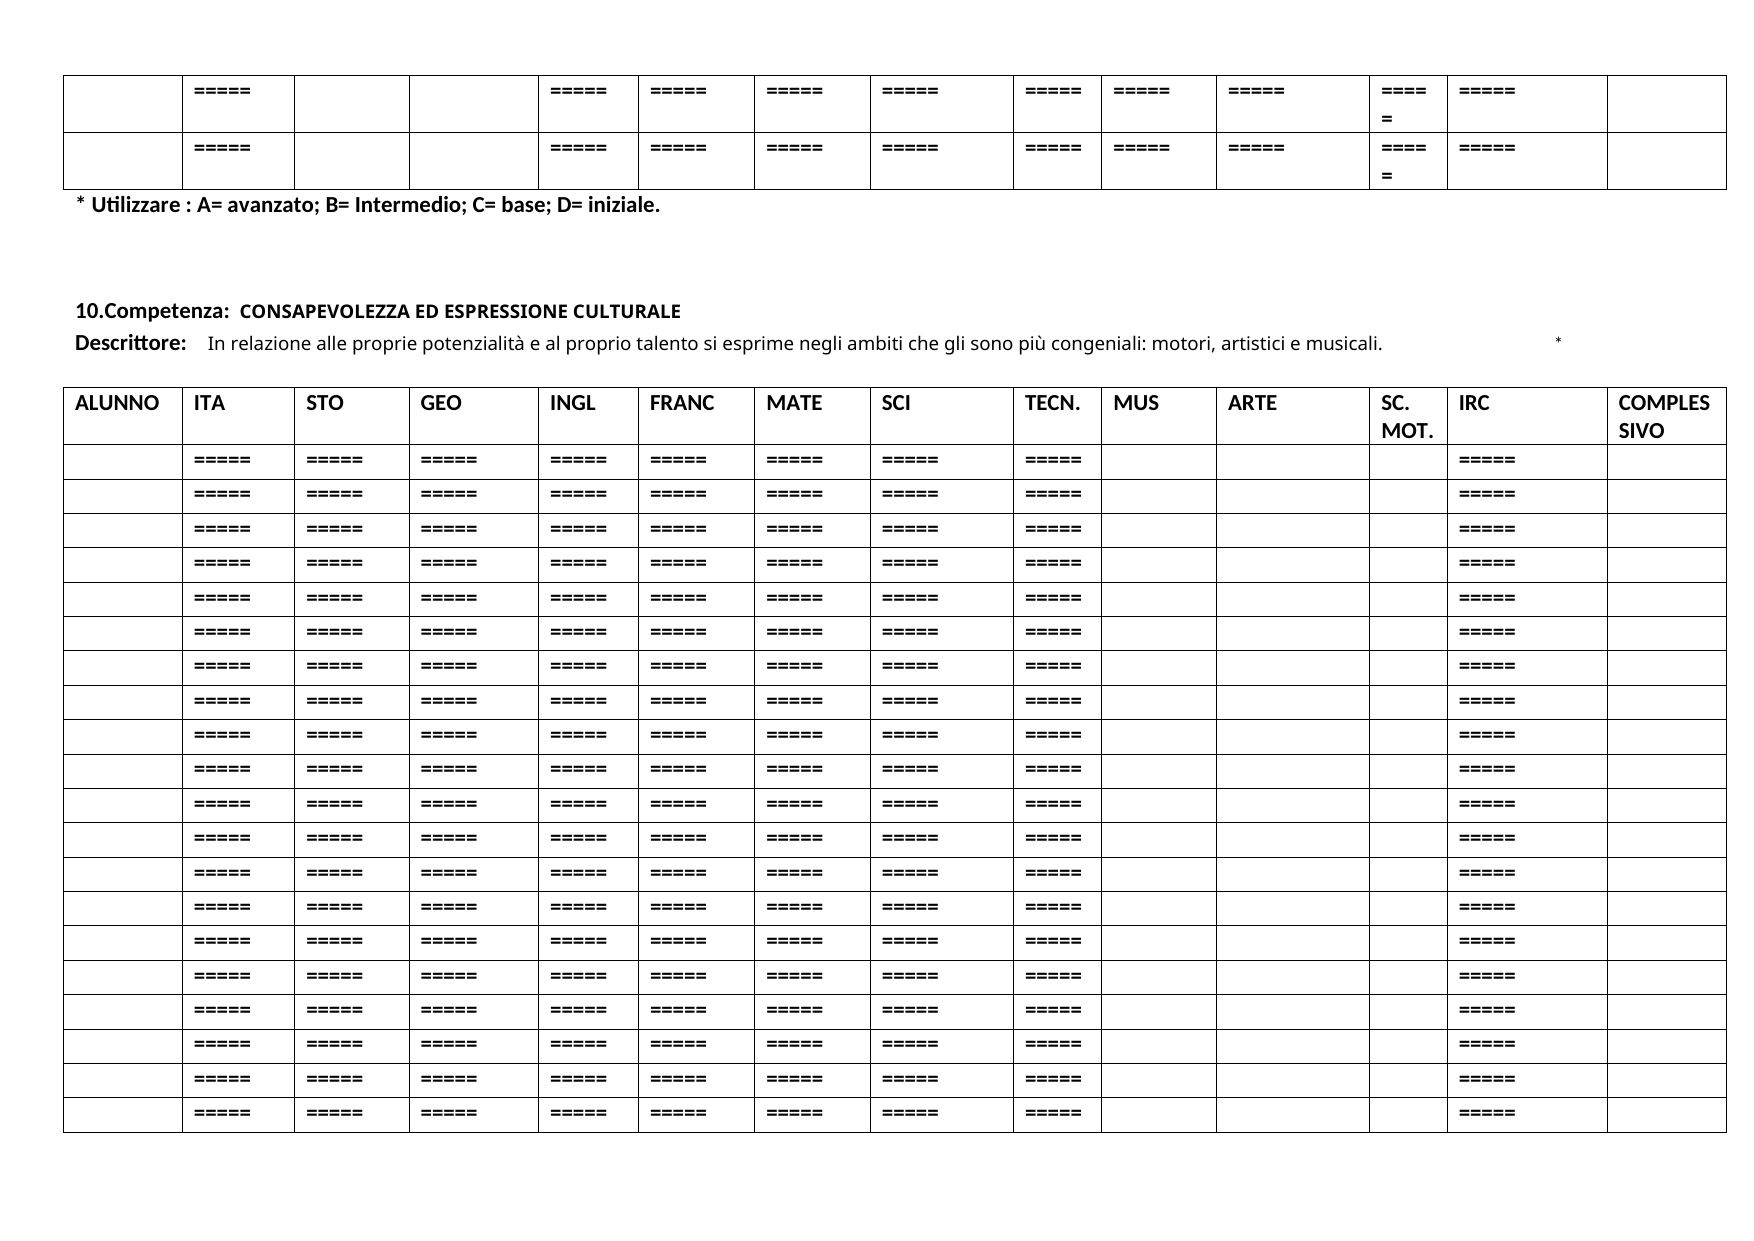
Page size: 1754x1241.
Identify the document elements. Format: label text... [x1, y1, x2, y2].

table_cell [1102, 858, 1216, 891]
table_cell [1217, 686, 1369, 719]
table_cell ===== [410, 789, 538, 822]
table_cell [295, 76, 409, 132]
table_cell [1608, 583, 1726, 616]
table_cell ===== [1102, 76, 1216, 132]
table_cell ===== [1014, 720, 1101, 753]
table_cell ===== [410, 823, 538, 857]
table_cell ===== [410, 926, 538, 960]
table_cell [1217, 755, 1369, 788]
table_cell [64, 755, 182, 788]
table_cell [1102, 445, 1216, 478]
table_cell ===== [183, 961, 294, 994]
table_cell [410, 133, 538, 189]
table_cell [64, 76, 182, 132]
table_cell ===== [639, 823, 754, 857]
table_cell [1608, 514, 1726, 547]
table_cell ===== [755, 720, 870, 753]
table_cell [1608, 789, 1726, 822]
table_cell ===== [1014, 961, 1101, 994]
text * Utilizzare : A= avanzato; B= Intermedio; C= base; D= iniziale. [75, 190, 1679, 218]
table_cell ===== [1014, 76, 1101, 132]
table_cell ===== [639, 445, 754, 478]
table_cell ===== [1448, 617, 1607, 650]
table_cell ===== [1014, 514, 1101, 547]
table_cell ===== [183, 720, 294, 753]
table_cell ===== [410, 755, 538, 788]
table_cell [1217, 514, 1369, 547]
table_cell ===== [539, 755, 638, 788]
table_cell [1102, 1064, 1216, 1097]
table_cell ===== [639, 1030, 754, 1063]
table_cell ===== [410, 583, 538, 616]
table_cell [64, 995, 182, 1028]
table_cell ===== [539, 583, 638, 616]
table_cell [64, 686, 182, 719]
table_cell ===== [1014, 1064, 1101, 1097]
table_cell ===== [755, 76, 870, 132]
table_cell ===== [755, 892, 870, 925]
table_cell ===== [1014, 995, 1101, 1028]
table_cell ===== [639, 1064, 754, 1097]
table_cell ===== [1448, 445, 1607, 478]
table_header IRC [1448, 388, 1607, 444]
table_cell [1217, 823, 1369, 857]
table_cell ===== [1448, 548, 1607, 582]
table_cell [1370, 617, 1447, 650]
table_cell [1370, 445, 1447, 478]
table_cell [1102, 514, 1216, 547]
table_cell ===== [755, 514, 870, 547]
table_cell [1217, 1098, 1369, 1132]
table_cell ===== [183, 445, 294, 478]
table_cell ===== [410, 961, 538, 994]
table_cell ===== [755, 1064, 870, 1097]
table_cell ===== [295, 823, 409, 857]
table_cell ===== [539, 1098, 638, 1132]
table_cell [1370, 651, 1447, 685]
table_cell ===== [295, 892, 409, 925]
table_cell ===== [410, 617, 538, 650]
table_cell ===== [295, 548, 409, 582]
table_cell [1102, 926, 1216, 960]
table_cell [1217, 1064, 1369, 1097]
table_cell ===== [183, 651, 294, 685]
table_cell ===== [755, 858, 870, 891]
table_cell [1370, 823, 1447, 857]
table_cell [64, 133, 182, 189]
table_cell ===== [410, 686, 538, 719]
table_cell ===== [639, 514, 754, 547]
table_cell ===== [871, 445, 1013, 478]
table_cell [1370, 755, 1447, 788]
table_cell [1370, 961, 1447, 994]
table_cell [1217, 961, 1369, 994]
table_cell ===== [295, 480, 409, 513]
table_cell ===== [1448, 1098, 1607, 1132]
table_header STO [295, 388, 409, 444]
table_cell ===== [295, 1098, 409, 1132]
table_cell ===== [1448, 926, 1607, 960]
table_cell ===== [539, 1064, 638, 1097]
table_cell ===== [1448, 892, 1607, 925]
table_cell [1370, 514, 1447, 547]
table_cell [1217, 480, 1369, 513]
table_cell ===== [639, 617, 754, 650]
table_cell [1370, 1030, 1447, 1063]
table_cell ===== [755, 926, 870, 960]
table_cell ===== [183, 823, 294, 857]
table_cell [1608, 995, 1726, 1028]
table_cell ===== [539, 926, 638, 960]
table_cell ===== [539, 720, 638, 753]
table_cell ===== [871, 1098, 1013, 1132]
table_cell ===== [295, 720, 409, 753]
table_cell ===== [639, 892, 754, 925]
table_cell [1102, 755, 1216, 788]
table_cell ===== [639, 686, 754, 719]
table_cell [1102, 548, 1216, 582]
table_header FRANC [639, 388, 754, 444]
table_cell ===== [871, 651, 1013, 685]
table_cell ===== [1014, 755, 1101, 788]
table_cell [1608, 892, 1726, 925]
table_cell ===== [755, 686, 870, 719]
table_cell ===== [871, 548, 1013, 582]
table_cell [64, 548, 182, 582]
table_cell [1608, 686, 1726, 719]
table_cell ===== [755, 651, 870, 685]
table_cell [64, 480, 182, 513]
table_cell ===== [1014, 133, 1101, 189]
table_cell [64, 858, 182, 891]
table_cell ===== [1014, 583, 1101, 616]
table_cell ===== [410, 720, 538, 753]
table_header ARTE [1217, 388, 1369, 444]
table_cell ===== [755, 995, 870, 1028]
table_cell ===== [183, 617, 294, 650]
table_cell ===== [1014, 686, 1101, 719]
table_cell [1608, 445, 1726, 478]
table_cell ===== [295, 1030, 409, 1063]
table_cell ===== [1448, 823, 1607, 857]
table_cell [1102, 480, 1216, 513]
table_cell ===== [183, 686, 294, 719]
table_cell [1370, 858, 1447, 891]
table_cell [1370, 1064, 1447, 1097]
table_cell ===== [295, 445, 409, 478]
table_cell ===== [183, 755, 294, 788]
table_cell [1608, 961, 1726, 994]
table_cell [410, 76, 538, 132]
table_cell ===== [295, 617, 409, 650]
table_header TECN. [1014, 388, 1101, 444]
table_cell [1102, 686, 1216, 719]
table_cell ===== [539, 961, 638, 994]
table_cell ===== [639, 995, 754, 1028]
table_cell ===== [871, 686, 1013, 719]
table_cell ===== [295, 926, 409, 960]
table_cell ===== [295, 651, 409, 685]
table_cell ===== [871, 823, 1013, 857]
table_cell ===== [1448, 583, 1607, 616]
table_header SC. MOT. [1370, 388, 1447, 444]
table_cell ===== [1217, 133, 1369, 189]
table_cell [1370, 892, 1447, 925]
table_header GEO [410, 388, 538, 444]
table_cell [1370, 789, 1447, 822]
table_cell ===== [410, 514, 538, 547]
table_cell [1608, 76, 1726, 132]
table_cell ===== [871, 617, 1013, 650]
table_cell ===== [183, 1064, 294, 1097]
table_cell [1370, 995, 1447, 1028]
table_cell [1217, 617, 1369, 650]
table_cell [1217, 548, 1369, 582]
table_cell [1608, 858, 1726, 891]
table_cell [1217, 445, 1369, 478]
table_cell ===== [539, 1030, 638, 1063]
table_cell ===== [639, 133, 754, 189]
table_cell ===== [539, 514, 638, 547]
table_cell [1608, 1098, 1726, 1132]
table_cell ===== [295, 583, 409, 616]
table_cell ===== [295, 995, 409, 1028]
table_cell ===== [539, 858, 638, 891]
table_cell ===== [755, 1030, 870, 1063]
table_cell ===== [410, 1098, 538, 1132]
table_cell ===== [295, 686, 409, 719]
table_cell [1608, 133, 1726, 189]
table_cell ===== [1448, 514, 1607, 547]
table_cell [1217, 789, 1369, 822]
table_cell ===== [639, 789, 754, 822]
table_cell ===== [639, 76, 754, 132]
table_cell ===== [639, 548, 754, 582]
table_cell [64, 1098, 182, 1132]
table_cell [1102, 651, 1216, 685]
table_cell ===== [1014, 480, 1101, 513]
table_cell ===== [755, 445, 870, 478]
table_cell [1608, 823, 1726, 857]
table_cell ===== [1448, 858, 1607, 891]
table_cell ===== [410, 480, 538, 513]
table_cell [1370, 548, 1447, 582]
table_cell ===== [1448, 480, 1607, 513]
table_cell ===== [639, 858, 754, 891]
table_cell [1608, 480, 1726, 513]
table_cell ===== [639, 926, 754, 960]
table_cell ===== [539, 445, 638, 478]
table_cell ===== [871, 1030, 1013, 1063]
table_cell [1102, 720, 1216, 753]
table_cell ===== [539, 789, 638, 822]
table_cell ===== [755, 548, 870, 582]
table_cell ===== [539, 892, 638, 925]
table_cell [1608, 755, 1726, 788]
table_cell [1217, 926, 1369, 960]
table_cell ===== [1014, 651, 1101, 685]
table_cell ===== [871, 583, 1013, 616]
table_cell ===== [183, 995, 294, 1028]
table_cell ===== [183, 514, 294, 547]
table_cell ===== [755, 1098, 870, 1132]
table_cell ===== [410, 892, 538, 925]
table_cell [64, 892, 182, 925]
table_cell [1370, 583, 1447, 616]
table_cell [1370, 686, 1447, 719]
table_cell [64, 720, 182, 753]
table_cell [1608, 1030, 1726, 1063]
table_cell [1370, 720, 1447, 753]
table_cell ===== [1014, 823, 1101, 857]
table_cell ===== [1448, 755, 1607, 788]
table_cell ===== [539, 995, 638, 1028]
table_cell ===== [1448, 789, 1607, 822]
table_cell [1102, 892, 1216, 925]
table_cell ===== [1014, 1030, 1101, 1063]
table_cell [64, 445, 182, 478]
table_cell [1217, 892, 1369, 925]
table_cell ===== [755, 583, 870, 616]
table_cell ===== [183, 76, 294, 132]
table_cell [1217, 858, 1369, 891]
table_cell [1370, 926, 1447, 960]
table_header ALUNNO [64, 388, 182, 444]
table_cell ===== [410, 445, 538, 478]
table_header ITA [183, 388, 294, 444]
table_cell ===== [295, 961, 409, 994]
table_cell [1608, 548, 1726, 582]
table_header MUS [1102, 388, 1216, 444]
table_cell ===== [539, 617, 638, 650]
table_cell ===== [539, 823, 638, 857]
table_cell [1217, 1030, 1369, 1063]
table_cell ===== [1014, 548, 1101, 582]
table_cell ===== [295, 1064, 409, 1097]
table_cell [64, 961, 182, 994]
table_cell [1217, 651, 1369, 685]
table_cell ===== [1448, 1030, 1607, 1063]
table_cell [1217, 995, 1369, 1028]
table_cell ===== [410, 995, 538, 1028]
table_cell ===== [755, 755, 870, 788]
table_cell [1102, 583, 1216, 616]
table_cell ===== [1014, 617, 1101, 650]
table_cell [1608, 1064, 1726, 1097]
table_cell ===== [755, 961, 870, 994]
table_cell [1608, 720, 1726, 753]
table_cell [1370, 480, 1447, 513]
table_cell ===== [755, 133, 870, 189]
table_cell ===== [871, 789, 1013, 822]
table_cell ===== [639, 583, 754, 616]
table_cell [1217, 583, 1369, 616]
table_cell ===== [1014, 892, 1101, 925]
table_cell [64, 823, 182, 857]
table_cell ===== [755, 823, 870, 857]
table_header SCI [871, 388, 1013, 444]
table_cell ===== [1448, 651, 1607, 685]
table_cell ===== [539, 651, 638, 685]
table_cell [64, 617, 182, 650]
table_cell ===== [183, 858, 294, 891]
table_cell [64, 926, 182, 960]
table_cell [1608, 617, 1726, 650]
table_cell ===== [1014, 926, 1101, 960]
table_cell ===== [871, 995, 1013, 1028]
table_cell ===== [1448, 133, 1607, 189]
table_cell ===== [539, 133, 638, 189]
table_cell ===== [410, 548, 538, 582]
table_cell ===== [1448, 995, 1607, 1028]
table_cell ===== [183, 926, 294, 960]
table_cell [1217, 720, 1369, 753]
table_cell ===== [639, 755, 754, 788]
table_cell ===== [871, 1064, 1013, 1097]
table_cell ===== [1448, 686, 1607, 719]
table_cell ===== [871, 720, 1013, 753]
table_header COMPLESSIVO [1608, 388, 1726, 444]
table_cell [1102, 617, 1216, 650]
table_cell ===== [183, 1030, 294, 1063]
text Descrittore: In relazione alle proprie potenzialità e al proprio talento si esprime negli ambiti che gli sono più congeniali: motori, artistici e musicali. * [75, 328, 1679, 356]
table_cell ===== [871, 133, 1013, 189]
table_cell [1102, 823, 1216, 857]
table_cell ===== [1014, 1098, 1101, 1132]
table_cell [1370, 1098, 1447, 1132]
table_cell ===== [871, 76, 1013, 132]
table_cell ===== [639, 651, 754, 685]
table_cell ===== [639, 720, 754, 753]
table_header MATE [755, 388, 870, 444]
table_cell ===== [539, 548, 638, 582]
table_cell [1608, 926, 1726, 960]
table_cell ===== [871, 514, 1013, 547]
table_cell ===== [1014, 445, 1101, 478]
table_cell ===== [410, 858, 538, 891]
table_cell [64, 789, 182, 822]
table_cell ===== [183, 892, 294, 925]
table_cell [1102, 995, 1216, 1028]
table_cell ===== [1448, 76, 1607, 132]
text 10.Competenza: CONSAPEVOLEZZA ED ESPRESSIONE CULTURALE [75, 296, 1679, 324]
table_cell ===== [410, 1064, 538, 1097]
table_cell ===== [295, 858, 409, 891]
table_cell ===== [639, 480, 754, 513]
table_cell [64, 1030, 182, 1063]
table_cell ===== [639, 1098, 754, 1132]
table_cell ===== [755, 480, 870, 513]
table_cell [1102, 1098, 1216, 1132]
table_cell ===== [871, 892, 1013, 925]
table_cell ===== [295, 514, 409, 547]
table_cell ===== [295, 789, 409, 822]
table_cell ===== [871, 755, 1013, 788]
table_cell ===== [295, 755, 409, 788]
table_cell ===== [1217, 76, 1369, 132]
table_cell ===== [1448, 720, 1607, 753]
table_cell [1102, 1030, 1216, 1063]
table_cell ===== [539, 686, 638, 719]
table_cell ===== [183, 548, 294, 582]
table_cell [1102, 961, 1216, 994]
table_cell ===== [1102, 133, 1216, 189]
table_cell ===== [183, 789, 294, 822]
table_cell ===== [183, 133, 294, 189]
table_cell ===== [871, 480, 1013, 513]
table_cell ===== [1370, 133, 1447, 189]
table_cell ===== [871, 926, 1013, 960]
table_cell [64, 583, 182, 616]
table_cell ===== [183, 583, 294, 616]
table_cell ===== [871, 961, 1013, 994]
table_cell ===== [755, 789, 870, 822]
table_cell ===== [1014, 789, 1101, 822]
table_cell ===== [539, 76, 638, 132]
table_cell ===== [1370, 76, 1447, 132]
table_cell [64, 651, 182, 685]
table_cell [1102, 789, 1216, 822]
table_cell ===== [871, 858, 1013, 891]
table_cell ===== [755, 617, 870, 650]
table_cell ===== [183, 1098, 294, 1132]
table_cell ===== [539, 480, 638, 513]
table_cell [64, 1064, 182, 1097]
table_cell [295, 133, 409, 189]
table_header INGL [539, 388, 638, 444]
table_cell [64, 514, 182, 547]
table_cell ===== [410, 651, 538, 685]
table_cell ===== [1014, 858, 1101, 891]
table_cell ===== [1448, 1064, 1607, 1097]
table_cell ===== [639, 961, 754, 994]
table_cell ===== [410, 1030, 538, 1063]
table_cell ===== [183, 480, 294, 513]
table_cell ===== [1448, 961, 1607, 994]
table_cell [1608, 651, 1726, 685]
